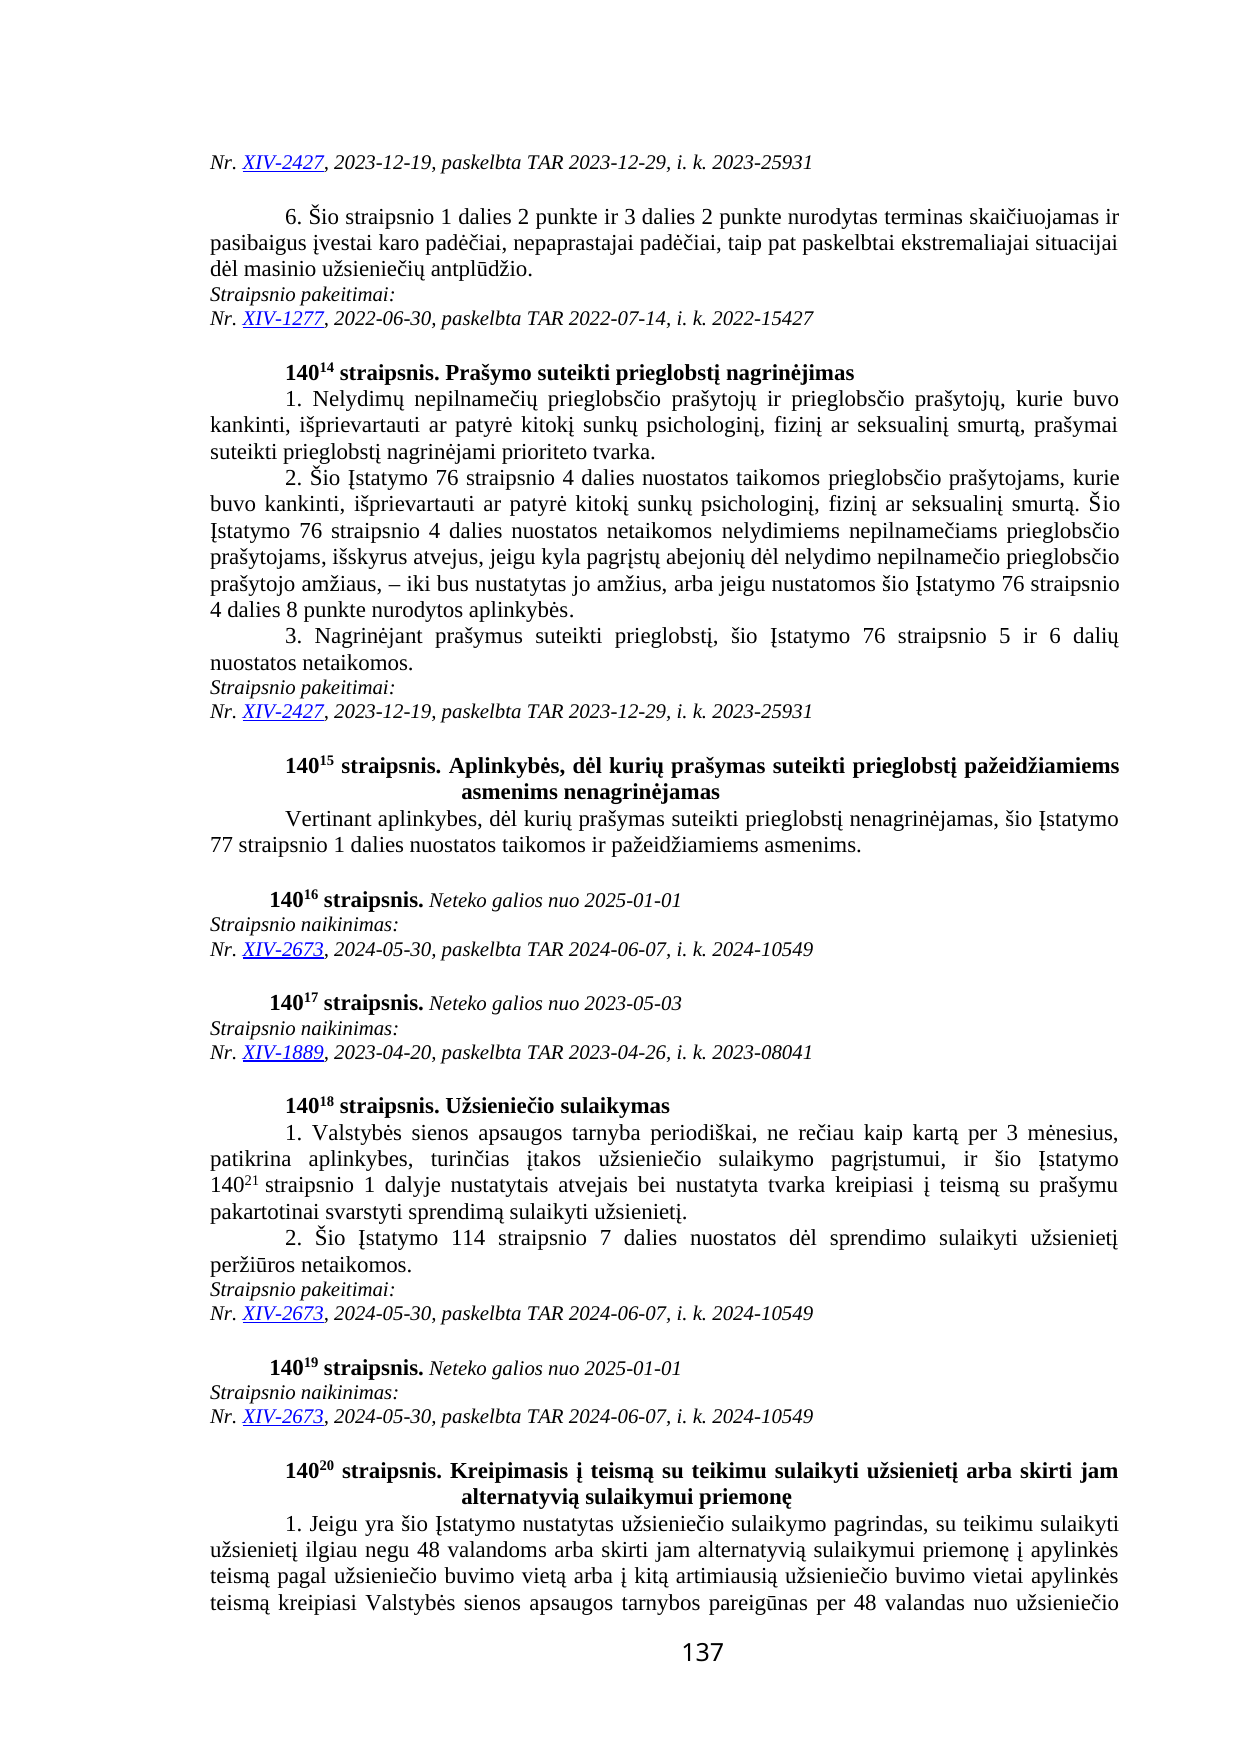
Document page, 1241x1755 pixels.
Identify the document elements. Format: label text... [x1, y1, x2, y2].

text Nr. XIV-1889, 2023-04-20, paskelbta TAR 2023-04-26, i. k. 2023-08041 [210, 1040, 1120, 1064]
text 6. Šio straipsnio 1 dalies 2 punkte ir 3 dalies 2 punkte nurodytas terminas skaičiuojamas ir pasibaigus įvestai karo padėčiai, nepaprastajai padėčiai, taip pat paskelbtai ekstremaliajai situacijai dėl masinio užsieniečių antplūdžio. [210, 203, 1120, 282]
text 14018 straipsnis. Užsieniečio sulaikymas [210, 1092, 1120, 1119]
text Straipsnio pakeitimai: [210, 282, 1120, 306]
text 14016 straipsnis. Neteko galios nuo 2025-01-01 [210, 886, 1120, 912]
text Nr. XIV-2673, 2024-05-30, paskelbta TAR 2024-06-07, i. k. 2024-10549 [210, 1404, 1120, 1428]
text Nr. XIV-2427, 2023-12-19, paskelbta TAR 2023-12-29, i. k. 2023-25931 [210, 150, 1120, 174]
text 1. Jeigu yra šio Įstatymo nustatytas užsieniečio sulaikymo pagrindas, su teikimu sulaikyti užsienietį ilgiau negu 48 valandoms arba skirti jam alternatyvią sulaikymui priemonę į apylinkės teismą pagal užsieniečio buvimo vietą arba į kitą artimiausią užsieniečio buvimo vietai apylinkės teismą kreipiasi Valstybės sienos apsaugos tarnybos pareigūnas per 48 valandas nuo užsieniečio [210, 1510, 1120, 1615]
text 14019 straipsnis. Neteko galios nuo 2025-01-01 [210, 1354, 1120, 1380]
text Nr. XIV-2673, 2024-05-30, paskelbta TAR 2024-06-07, i. k. 2024-10549 [210, 936, 1120, 961]
text 14015 straipsnis. Aplinkybės, dėl kurių prašymas suteikti prieglobstį pažeidžiamiems asmenims nenagrinėjamas [285, 752, 1120, 804]
text Straipsnio naikinimas: [210, 912, 1120, 936]
text Nr. XIV-2427, 2023-12-19, paskelbta TAR 2023-12-29, i. k. 2023-25931 [210, 699, 1120, 723]
text Straipsnio pakeitimai: [210, 1277, 1120, 1301]
text Nr. XIV-2673, 2024-05-30, paskelbta TAR 2024-06-07, i. k. 2024-10549 [210, 1301, 1120, 1325]
text 1. Nelydimų nepilnamečių prieglobsčio prašytojų ir prieglobsčio prašytojų, kurie buvo kankinti, išprievartauti ar patyrė kitokį sunkų psichologinį, fizinį ar seksualinį smurtą, prašymai suteikti prieglobstį nagrinėjami prioriteto tvarka. [210, 385, 1120, 464]
text 1. Valstybės sienos apsaugos tarnyba periodiškai, ne rečiau kaip kartą per 3 mėnesius, patikrina aplinkybes, turinčias įtakos užsieniečio sulaikymo pagrįstumui, ir šio Įstatymo 14021 straipsnio 1 dalyje nustatytais atvejais bei nustatyta tvarka kreipiasi į teismą su prašymu pakartotinai svarstyti sprendimą sulaikyti užsienietį. [210, 1119, 1120, 1224]
text Straipsnio naikinimas: [210, 1380, 1120, 1404]
text Straipsnio naikinimas: [210, 1016, 1120, 1040]
text 14020 straipsnis. Kreipimasis į teismą su teikimu sulaikyti užsienietį arba skirti jam alternatyvią sulaikymui priemonę [285, 1457, 1120, 1510]
text 3. Nagrinėjant prašymus suteikti prieglobstį, šio Įstatymo 76 straipsnio 5 ir 6 dalių nuostatos netaikomos. [210, 622, 1120, 675]
text 14017 straipsnis. Neteko galios nuo 2023-05-03 [210, 989, 1120, 1016]
text 2. Šio Įstatymo 114 straipsnio 7 dalies nuostatos dėl sprendimo sulaikyti užsienietį peržiūros netaikomos. [210, 1224, 1120, 1277]
text 2. Šio Įstatymo 76 straipsnio 4 dalies nuostatos taikomos prieglobsčio prašytojams, kurie buvo kankinti, išprievartauti ar patyrė kitokį sunkų psichologinį, fizinį ar seksualinį smurtą. Šio Įstatymo 76 straipsnio 4 dalies nuostatos netaikomos nelydimiems nepilnamečiams prieglobsčio prašytojams, išskyrus atvejus, jeigu kyla pagrįstų abejonių dėl nelydimo nepilnamečio prieglobsčio prašytojo amžiaus, – iki bus nustatytas jo amžius, arba jeigu nustatomos šio Įstatymo 76 straipsnio 4 dalies 8 punkte nurodytos aplinkybės. [210, 464, 1120, 622]
text Straipsnio pakeitimai: [210, 675, 1120, 699]
text Vertinant aplinkybes, dėl kurių prašymas suteikti prieglobstį nenagrinėjamas, šio Įstatymo 77 straipsnio 1 dalies nuostatos taikomos ir pažeidžiamiems asmenims. [210, 804, 1120, 857]
text Nr. XIV-1277, 2022-06-30, paskelbta TAR 2022-07-14, i. k. 2022-15427 [210, 306, 1120, 330]
text 14014 straipsnis. Prašymo suteikti prieglobstį nagrinėjimas [210, 359, 1120, 385]
